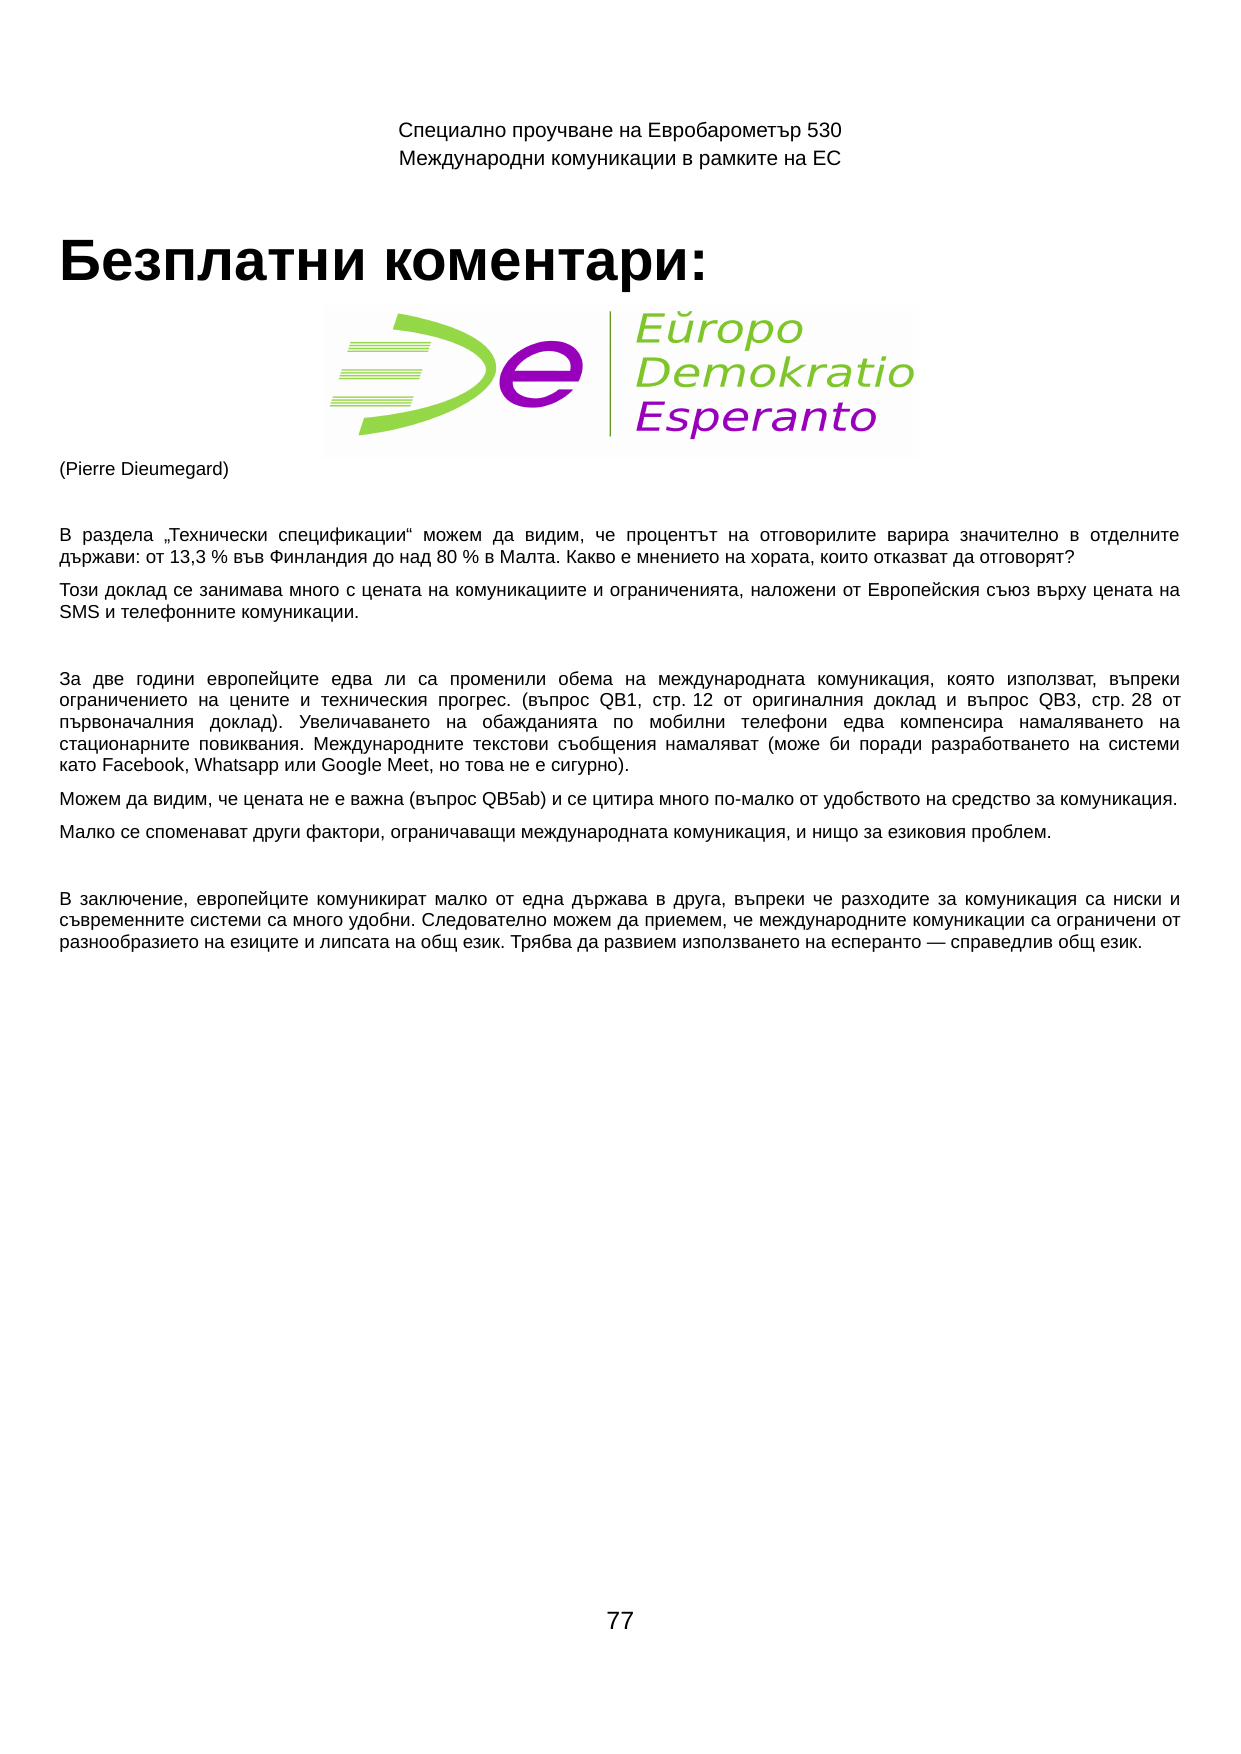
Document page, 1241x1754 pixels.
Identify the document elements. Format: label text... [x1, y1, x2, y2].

text В заключение, европейците комуникират малко от една държава в друга, въпреки че разходите за комуникация са ниски и съвременните системи са много удобни. Следователно можем да приемем, че международните комуникации са ограничени от разнообразието на езиците и липсата на общ език. Трябва да развием използването на есперанто — справедлив общ език. [59, 888, 1181, 952]
text Малко се споменават други фактори, ограничаващи международната комуникация, и нищо за езиковия проблем. [59, 821, 1181, 842]
text За две години европейците едва ли са променили обема на международната комуникация, която използват, въпреки ограничението на цените и техническия прогрес. (въпрос QB1, стр. 12 от оригиналния доклад и въпрос QB3, стр. 28 от първоначалния доклад). Увеличаването на обажданията по мобилни телефони едва компенсира намаляването на стационарните повиквания. Международните текстови съобщения намаляват (може би поради разработването на системи като Facebook, Whatsapp или Google Meet, но това не е сигурно). [59, 668, 1181, 776]
text В раздела „Технически спецификации“ можем да видим, че процентът на отговорилите варира значително в отделните държави: от 13,3 % във Финландия до над 80 % в Малта. Какво е мнението на хората, които отказват да отговорят? [59, 524, 1181, 567]
subtitle Безплатни коментари: [59, 225, 1181, 292]
text Този доклад се занимава много с цената на комуникациите и ограниченията, наложени от Европейския съюз върху цената на SMS и телефонните комуникации. [59, 579, 1181, 622]
text (Pierre Dieumegard) [59, 458, 1181, 479]
text Можем да видим, че цената не е важна (въпрос QB5ab) и се цитира много по-малко от удобството на средство за комуникация. [59, 787, 1181, 809]
picture [321, 305, 919, 458]
